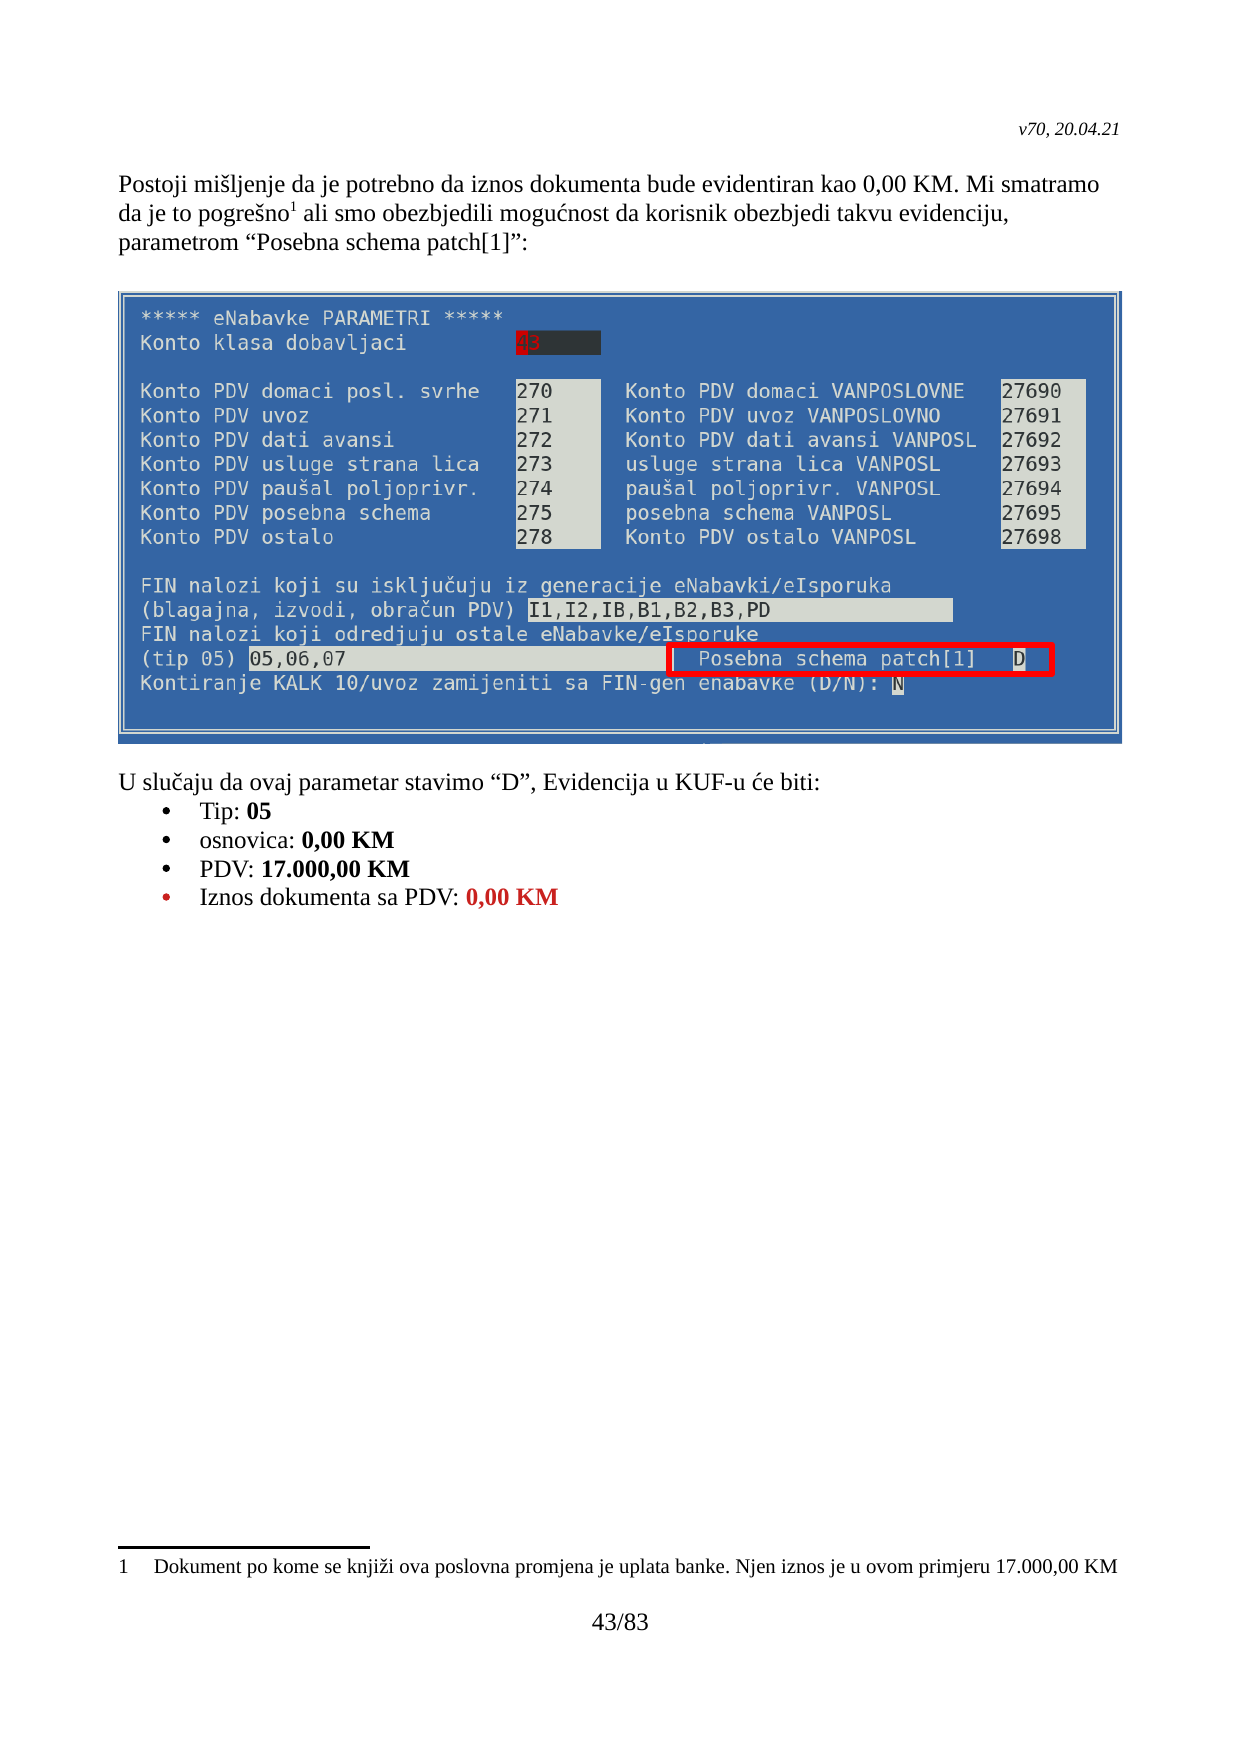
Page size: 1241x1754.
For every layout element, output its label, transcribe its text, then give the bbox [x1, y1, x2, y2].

text U slučaju da ovaj parametar stavimo “D”, Evidencija u KUF-u će biti: [118, 767, 1122, 796]
text Postoji mišljenje da je potrebno da iznos dokumenta bude evidentiran kao 0,00 KM. Mi smatramo da je to pogrešno ali smo obezbjedili mogućnost da korisnik obezbjedi takvu evidenciju, parametrom “Posebna schema patch[1]”: [118, 169, 1122, 255]
list Tip: 05 [162, 796, 1122, 825]
list PDV: 17.000,00 KM [162, 854, 1122, 882]
picture [118, 291, 1123, 744]
text Dokument po kome se knjiži ova poslovna promjena je uplata banke. Njen iznos je u ovom primjeru 17.000,00 KM [118, 1553, 1122, 1578]
list osnovica: 0,00 KM [162, 825, 1122, 854]
list Iznos dokumenta sa PDV: 0,00 KM [162, 882, 1122, 911]
